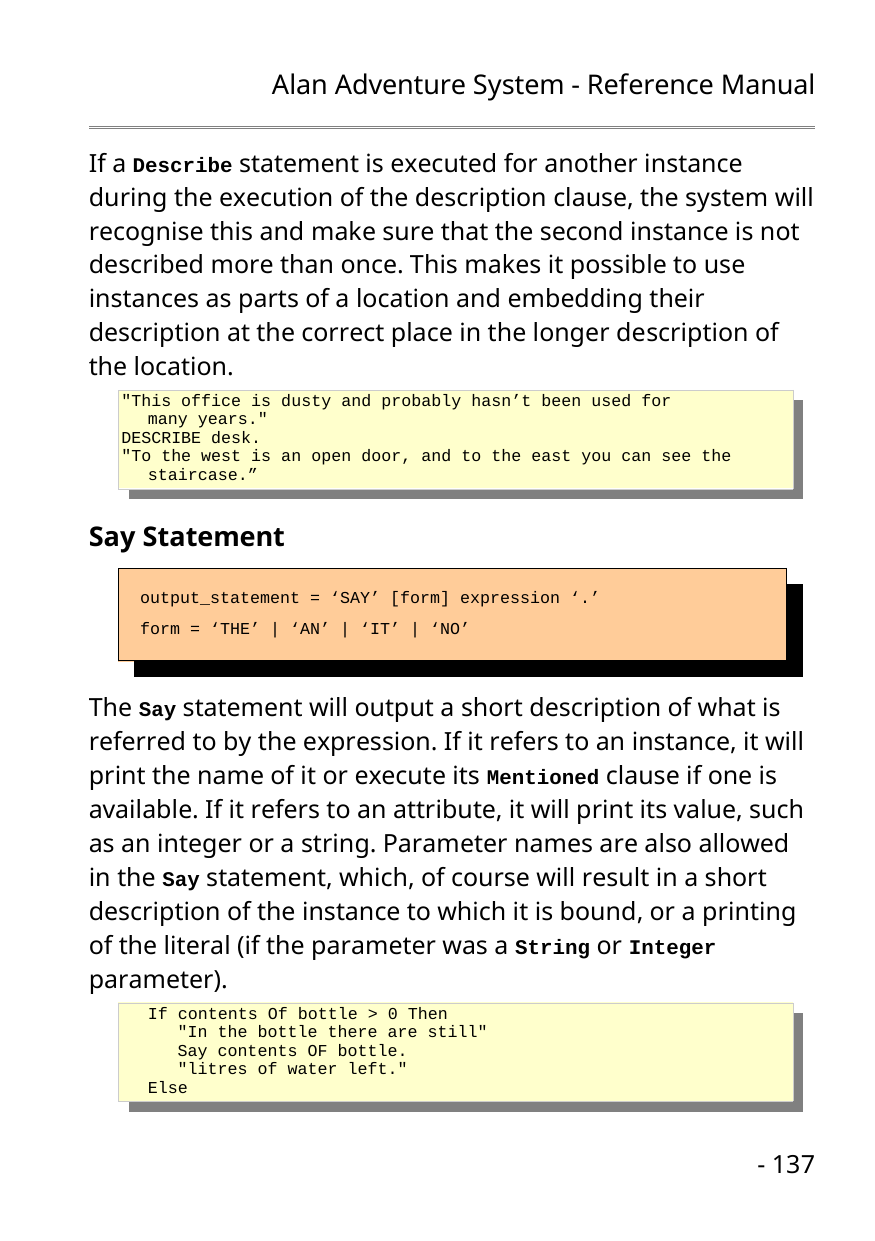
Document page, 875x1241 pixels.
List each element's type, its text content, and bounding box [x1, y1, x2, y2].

text If contents Of bottle > 0 Then "In the bottle there are still" Say contents OF bottle. "litres of water left." Else [119, 1004, 793, 1101]
text "This office is dusty and probably hasn’t been used for many years." DESCRIBE desk. [119, 391, 793, 445]
text "To the west is an open door, and to the east you can see the staircase.” [119, 445, 793, 488]
text The Say statement will output a short description of what is referred to by the expression. If it refers to an instance, it will print the name of it or execute its Mentioned clause if one is avail­able. If it refers to an attribute, it will print its value, such as an integer or a string. Param­eter names are also allowed in the Say statement, which, of course will result in a short description of the instance to which it is bound, or a printing of the lit­eral (if the parameter was a String or Integer parameter). [88, 690, 815, 996]
text form = ‘THE’ | ‘AN’ | ‘IT’ | ‘NO’ [119, 599, 786, 660]
subtitle Say Statement [88, 518, 815, 555]
text output_statement = ‘SAY’ [form] expression ‘.’ [119, 569, 786, 599]
text If a Describe statement is executed for another instance during the execution of the description clause, the system will recognise this and make sure that the second instance is not de­scribed more than once. This makes it possible to use instances as parts of a lo­cation and embedding their description at the correct place in the longer de­scription of the location. [88, 146, 815, 383]
